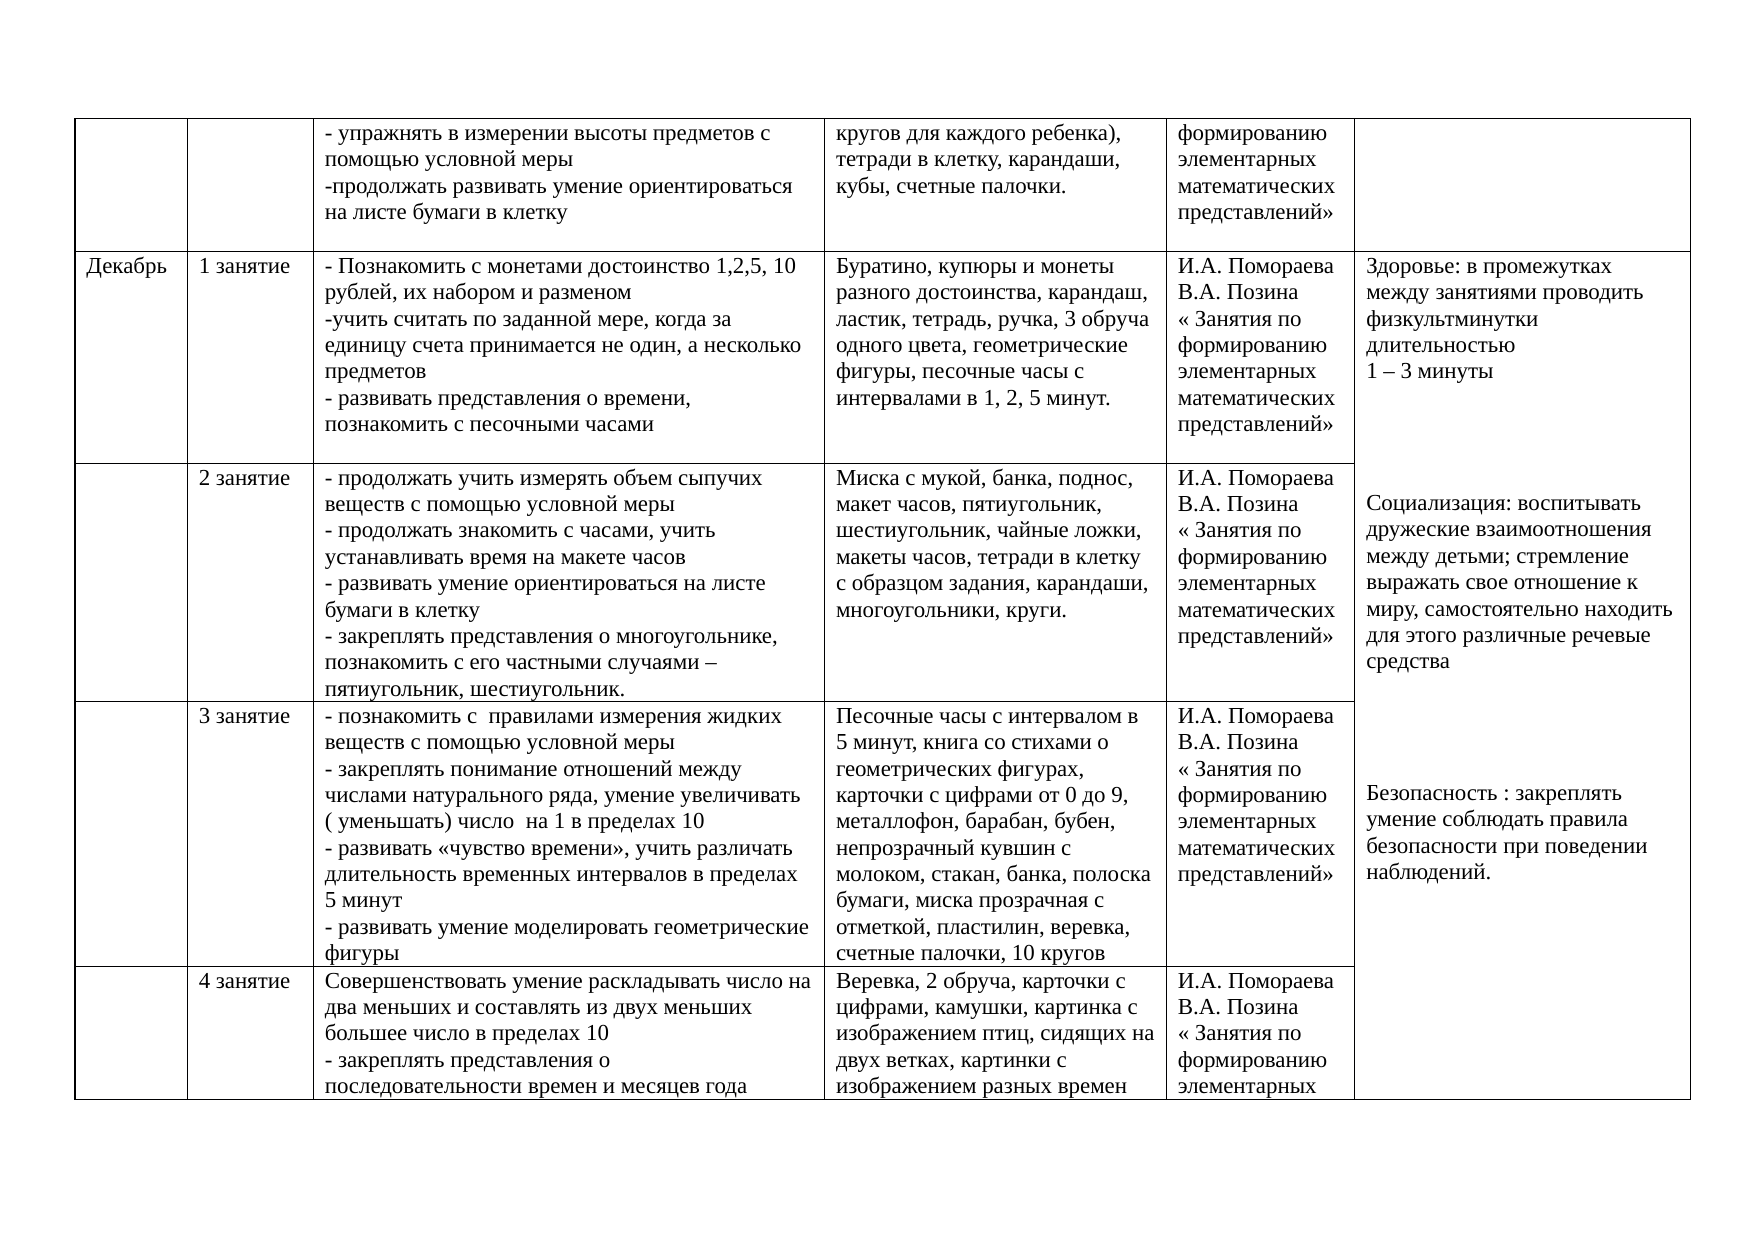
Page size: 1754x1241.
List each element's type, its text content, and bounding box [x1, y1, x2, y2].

table_cell Совершенствовать умение раскладывать число на два меньших и составлять из двух меньших большее число в пределах 10 - закреплять представления о последовательности времен и месяцев года [314, 967, 824, 1098]
table_cell 2 занятие [188, 464, 313, 701]
table_cell Песочные часы с интервалом в 5 минут, книга со стихами о геометрических фигурах, карточки с цифрами от 0 до 9, металлофон, барабан, бубен, непрозрачный кувшин с молоком, стакан, банка, полоска бумаги, миска прозрачная с отметкой, пластилин, веревка, счетные палочки, 10 кругов [825, 702, 1166, 966]
table_cell 1 занятие [188, 252, 313, 463]
table_cell И.А. Помораева В.А. Позина « Занятия по формированию элементарных математических представлений» [1167, 702, 1354, 966]
table_cell 4 занятие [188, 967, 313, 1098]
table_cell [188, 119, 313, 251]
table_cell Буратино, купюры и монеты разного достоинства, карандаш, ластик, тетрадь, ручка, 3 обруча одного цвета, геометрические фигуры, песочные часы с интервалами в 1, 2, 5 минут. [825, 252, 1166, 463]
table_cell [76, 967, 187, 1098]
table_cell И.А. Помораева В.А. Позина « Занятия по формированию элементарных математических представлений» [1167, 464, 1354, 701]
table_cell Декабрь [76, 252, 187, 463]
table_cell кругов для каждого ребенка), тетради в клетку, карандаши, кубы, счетные палочки. [825, 119, 1166, 251]
table_cell И.А. Помораева В.А. Позина « Занятия по формированию элементарных [1167, 967, 1354, 1098]
table_cell - Познакомить с монетами достоинство 1,2,5, 10 рублей, их набором и разменом -учить считать по заданной мере, когда за единицу счета принимается не один, а несколько предметов - развивать представления о времени, познакомить с песочными часами [314, 252, 824, 463]
table_cell [76, 702, 187, 966]
table_cell - познакомить с правилами измерения жидких веществ с помощью условной меры - закреплять понимание отношений между числами натурального ряда, умение увеличивать ( уменьшать) число на 1 в пределах 10 - развивать «чувство времени», учить различать длительность временных интервалов в пределах 5 минут - развивать умение моделировать геометрические фигуры [314, 702, 824, 966]
table_cell - продолжать учить измерять объем сыпучих веществ с помощью условной меры - продолжать знакомить с часами, учить устанавливать время на макете часов - развивать умение ориентироваться на листе бумаги в клетку - закреплять представления о многоугольнике, познакомить с его частными случаями – пятиугольник, шестиугольник. [314, 464, 824, 701]
table_cell Веревка, 2 обруча, карточки с цифрами, камушки, картинка с изображением птиц, сидящих на двух ветках, картинки с изображением разных времен [825, 967, 1166, 1098]
table_cell [76, 464, 187, 701]
table_cell Здоровье: в промежутках между занятиями проводить физкультминутки длительностью 1 – 3 минуты Социализация: воспитывать дружеские взаимоотношения между детьми; стремление выражать свое отношение к миру, самостоятельно находить для этого различные речевые средства Безопасность : закреплять умение соблюдать правила безопасности при поведении наблюдений. [1355, 252, 1690, 1098]
table_cell Миска с мукой, банка, поднос, макет часов, пятиугольник, шестиугольник, чайные ложки, макеты часов, тетради в клетку с образцом задания, карандаши, многоугольники, круги. [825, 464, 1166, 701]
table_cell [76, 119, 187, 251]
table_cell [1355, 119, 1690, 251]
table_cell - упражнять в измерении высоты предметов с помощью условной меры -продолжать развивать умение ориентироваться на листе бумаги в клетку [314, 119, 824, 251]
table_cell 3 занятие [188, 702, 313, 966]
table_cell И.А. Помораева В.А. Позина « Занятия по формированию элементарных математических представлений» [1167, 252, 1354, 463]
table_cell формированию элементарных математических представлений» [1167, 119, 1354, 251]
